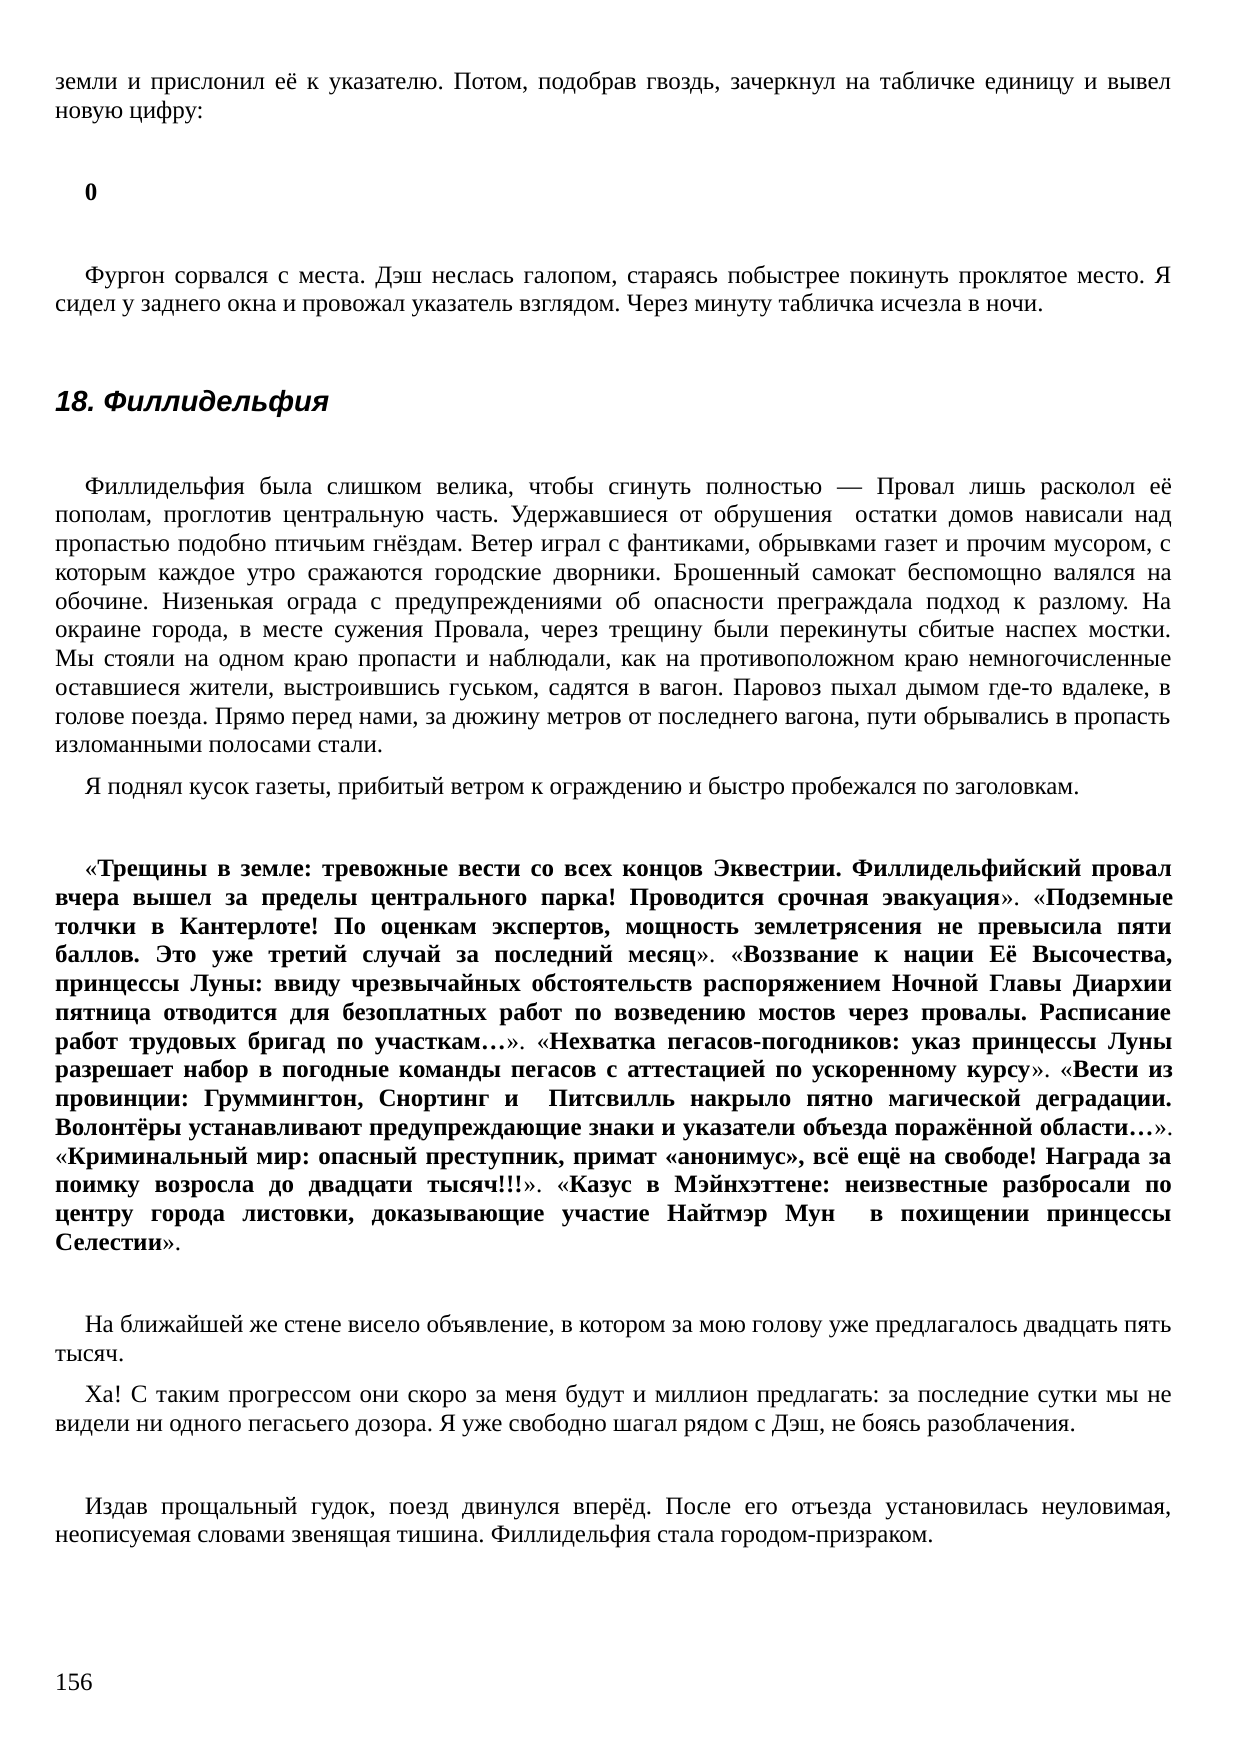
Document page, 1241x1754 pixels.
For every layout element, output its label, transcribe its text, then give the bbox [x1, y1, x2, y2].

text 0 [55, 177, 1173, 206]
text Издав прощальный гудок, поезд двинулся вперёд. После его отъезда установилась неуловимая, неописуемая словами звенящая тишина. Филлидельфия стала городом-призраком. [55, 1491, 1173, 1548]
text «Трещины в земле: тревожные вести со всех концов Эквестрии. Филлидельфийский провал вчера вышел за пределы центрального парка! Проводится срочная эвакуация». «Подземные толчки в Кантерлоте! По оценкам экспертов, мощность землетрясения не превысила пяти баллов. Это уже третий случай за последний месяц». «Воззвание к нации Её Высочества, принцессы Луны: ввиду чрезвычайных обстоятельств распоряжением Ночной Главы Диархии пятница отводится для безоплатных работ по возведению мостов через провалы. Расписание работ трудовых бригад по участкам…». «Нехватка пегасов-погодников: указ принцессы Луны разрешает набор в погодные команды пегасов с аттестацией по ускоренному курсу». «Вести из провинции: Груммингтон, Снортинг и Питсвилль накрыло пятно магической деградации. Волонтёры устанавливают предупреждающие знаки и указатели объезда поражённой области…». «Криминальный мир: опасный преступник, примат «анонимус», всё ещё на свободе! Награда за поимку возросла до двадцати тысяч!!!». «Казус в Мэйнхэттене: неизвестные разбросали по центру города листовки, доказывающие участие Найтмэр Мун в похищении принцессы Селестии». [55, 853, 1173, 1256]
subtitle 18. Филлидельфия [55, 383, 1173, 417]
text Фургон сорвался с места. Дэш неслась галопом, стараясь побыстрее покинуть проклятое место. Я сидел у заднего окна и провожал указатель взглядом. Через минуту табличка исчезла в ночи. [55, 260, 1173, 317]
text Я поднял кусок газеты, прибитый ветром к ограждению и быстро пробежался по заголовкам. [55, 771, 1173, 799]
text Филлидельфия была слишком велика, чтобы сгинуть полностью — Провал лишь расколол её пополам, проглотив центральную часть. Удержавшиеся от обрушения остатки домов нависали над пропастью подобно птичьим гнёздам. Ветер играл с фантиками, обрывками газет и прочим мусором, с которым каждое утро сражаются городские дворники. Брошенный самокат беспомощно валялся на обочине. Низенькая ограда с предупреждениями об опасности преграждала подход к разлому. На окраине города, в месте сужения Провала, через трещину были перекинуты сбитые наспех мостки. Мы стояли на одном краю пропасти и наблюдали, как на противоположном краю немногочисленные оставшиеся жители, выстроившись гуськом, садятся в вагон. Паровоз пыхал дымом где-то вдалеке, в голове поезда. Прямо перед нами, за дюжину метров от последнего вагона, пути обрывались в пропасть изломанными полосами стали. [55, 471, 1173, 758]
text земли и прислонил её к указателю. Потом, подобрав гвоздь, зачеркнул на табличке единицу и вывел новую цифру: [55, 66, 1173, 123]
text На ближайшей же стене висело объявление, в котором за мою голову уже предлагалось двадцать пять тысяч. [55, 1309, 1173, 1367]
text Ха! С таким прогрессом они скоро за меня будут и миллион предлагать: за последние сутки мы не видели ни одного пегасьего дозора. Я уже свободно шагал рядом с Дэш, не боясь разоблачения. [55, 1379, 1173, 1437]
